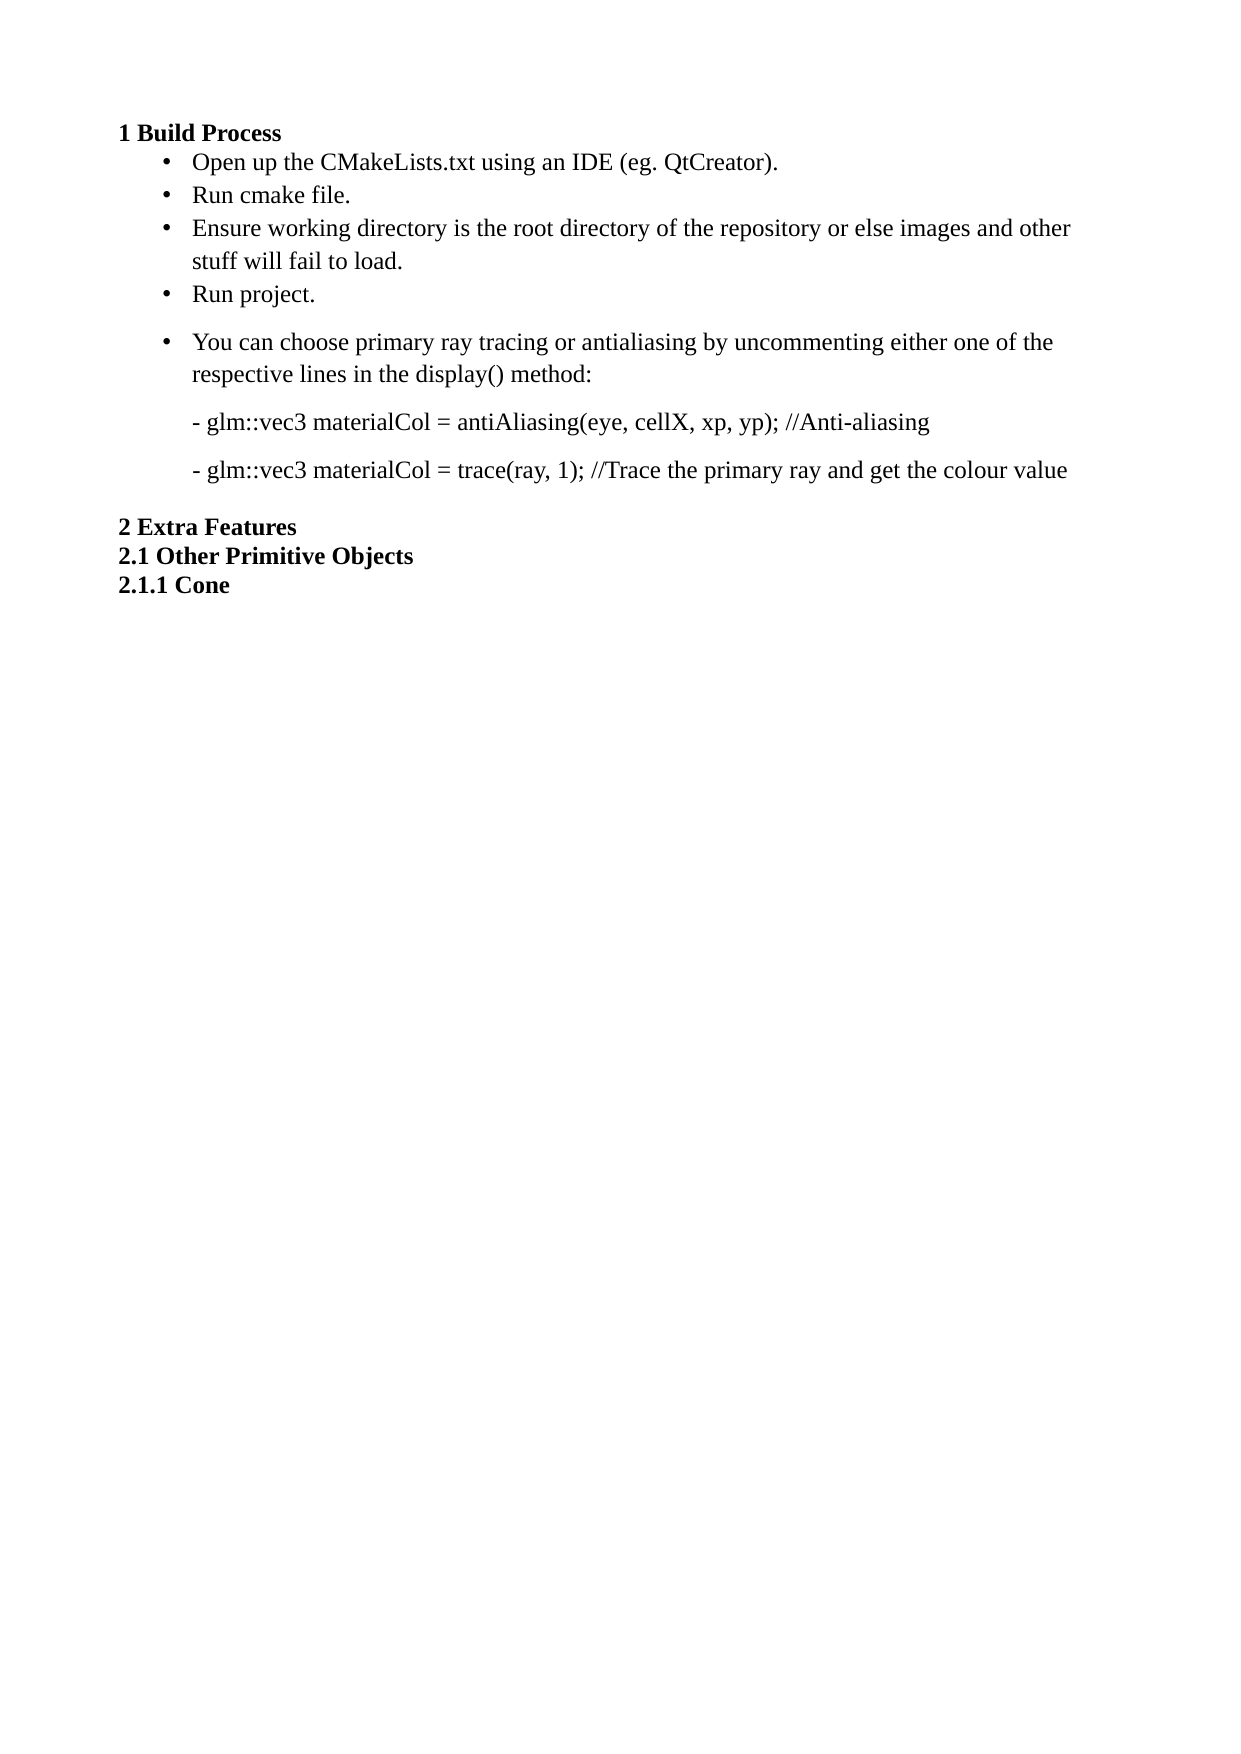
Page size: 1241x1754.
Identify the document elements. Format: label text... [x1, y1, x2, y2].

text 1 Build Process [118, 118, 1122, 147]
text 2 Extra Features [118, 512, 1122, 541]
list Ensure working directory is the root directory of the repository or else images and other stuff will fail to load. [162, 213, 1122, 275]
text - glm::vec3 materialCol = trace(ray, 1); //Trace the primary ray and get the colour value [118, 455, 1122, 483]
text 2.1 Other Primitive Objects [118, 541, 1122, 570]
list - glm::vec3 materialCol = antiAliasing(eye, cellX, xp, yp); //Anti-aliasing [162, 407, 1122, 436]
list Run cmake file. [162, 180, 1122, 209]
text 2.1.1 Cone [118, 570, 1122, 598]
list Open up the CMakeLists.txt using an IDE (eg. QtCreator). [162, 147, 1122, 176]
list Run project. [162, 279, 1122, 308]
list You can choose primary ray tracing or antialiasing by uncommenting either one of the respective lines in the display() method: [162, 327, 1122, 388]
